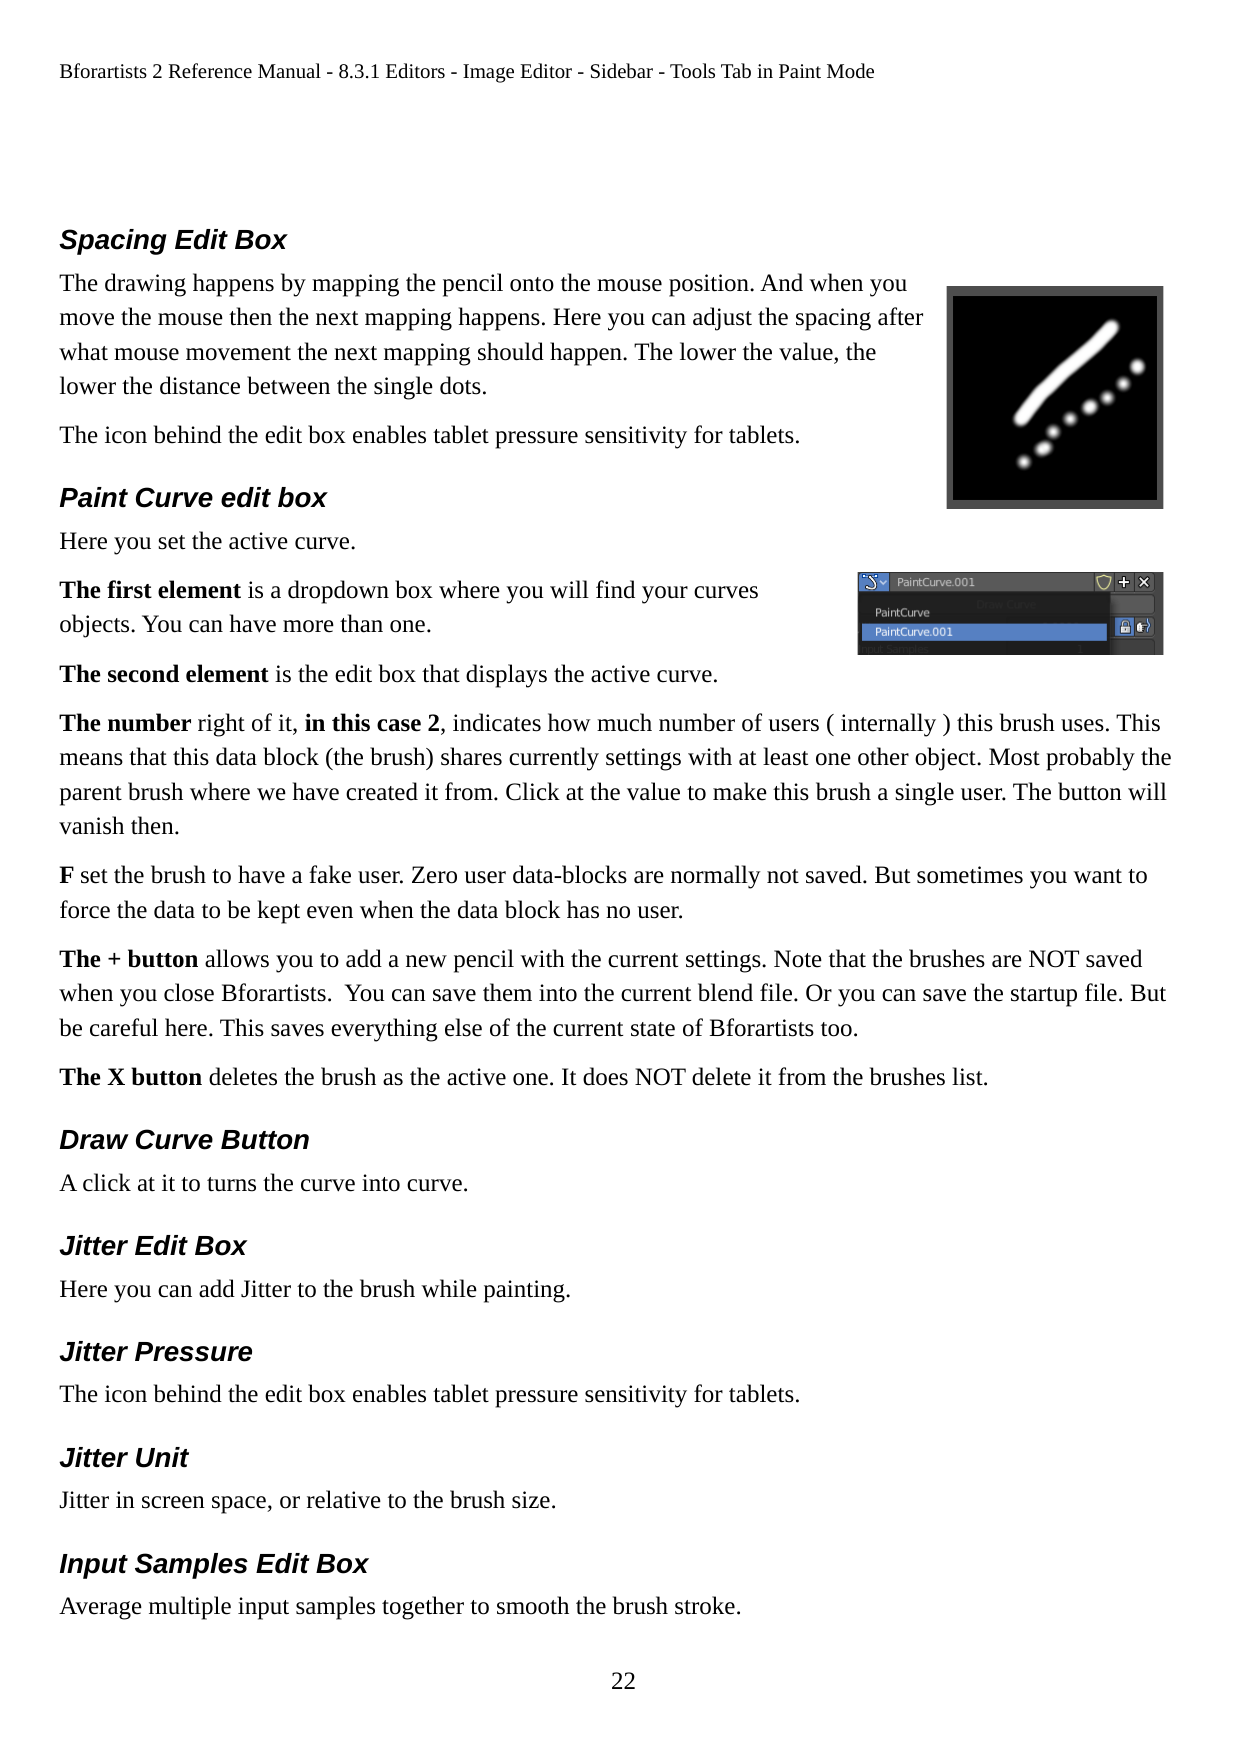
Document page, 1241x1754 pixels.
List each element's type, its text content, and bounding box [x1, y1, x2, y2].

text Jitter in screen space, or relative to the brush size. [59, 1486, 1181, 1514]
text Here you set the active curve. [59, 526, 1181, 555]
picture [857, 572, 1164, 655]
text The first element is a dropdown box where you will find your curves objects. You can have more than one. [59, 575, 857, 638]
text The drawing happens by mapping the pencil onto the mouse position. And when you move the mouse then the next mapping happens. Here you can adjust the spacing after what mouse movement the next mapping should happen. The lower the value, the lower the distance between the single dots. [59, 268, 1181, 400]
subtitle Draw Curve Button [59, 1123, 1181, 1155]
subtitle Paint Curve edit box [59, 482, 1181, 513]
text F set the brush to have a fake user. Zero user data-blocks are normally not saved. But sometimes you want to force the data to be kept even when the data block has no user. [59, 860, 1181, 923]
subtitle Jitter Unit [59, 1441, 1181, 1473]
picture [946, 286, 1164, 509]
text A click at it to turns the curve into curve. [59, 1168, 1181, 1196]
subtitle Input Samples Edit Box [59, 1547, 1181, 1579]
text The number right of it, in this case 2, indicates how much number of users ( internally ) this brush uses. This means that this data block (the brush) shares currently settings with at least one other object. Most probably the parent brush where we have created it from. Click at the value to make this brush a single user. The button will vanish then. [59, 708, 1181, 840]
subtitle Jitter Edit Box [59, 1229, 1181, 1261]
text The second element is the edit box that displays the active curve. [59, 659, 1181, 687]
text Here you can add Jitter to the brush while painting. [59, 1274, 1181, 1302]
subtitle Jitter Pressure [59, 1335, 1181, 1367]
text The X button deletes the brush as the active one. It does NOT delete it from the brushes list. [59, 1062, 1181, 1091]
text Average multiple input samples together to smooth the brush stroke. [59, 1591, 1181, 1620]
text The icon behind the edit box enables tablet pressure sensitivity for tablets. [59, 1379, 1181, 1408]
subtitle Spacing Edit Box [59, 223, 1181, 255]
text The + button allows you to add a new pencil with the current settings. Note that the brushes are NOT saved when you close Bforartists. You can save them into the current blend file. Or you can save the startup file. But be careful here. This saves everything else of the current state of Bforartists too. [59, 944, 1181, 1041]
text The icon behind the edit box enables tablet pressure sensitivity for tablets. [59, 420, 946, 449]
